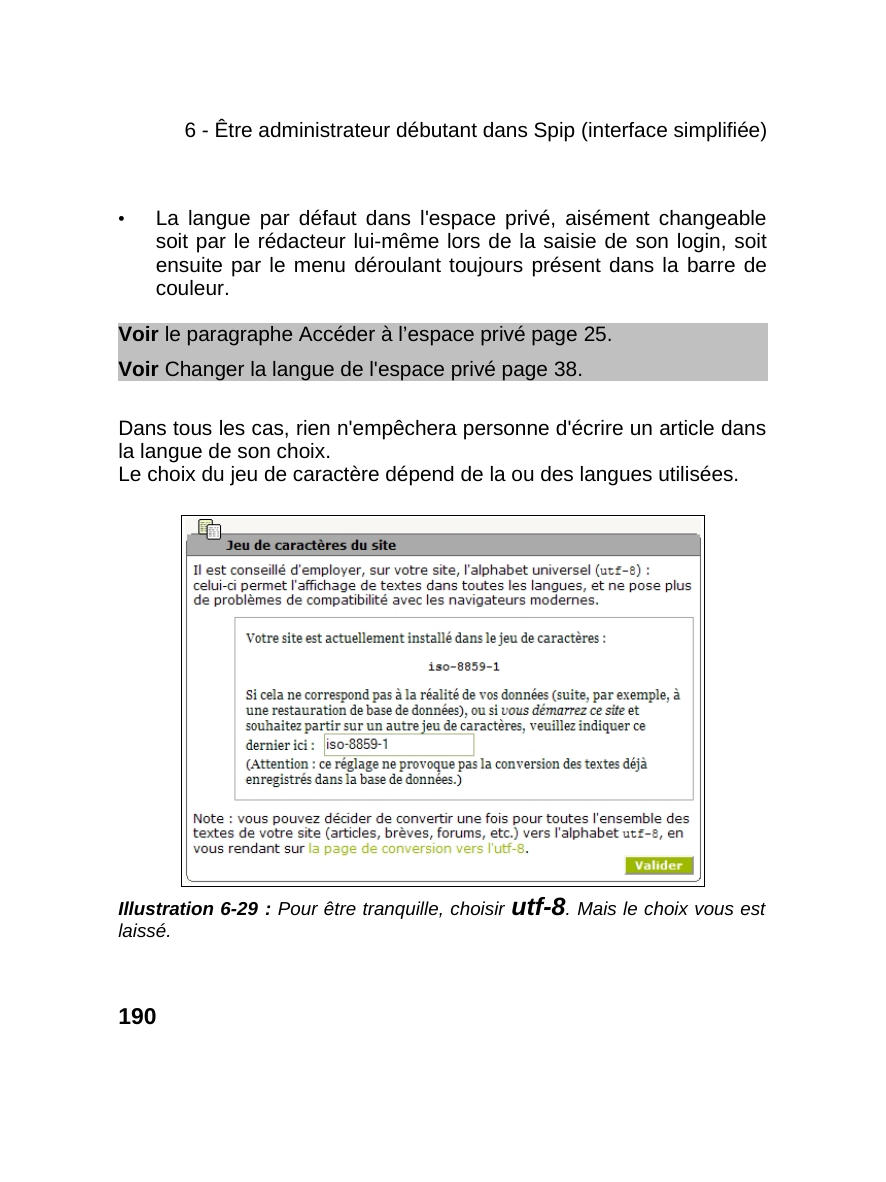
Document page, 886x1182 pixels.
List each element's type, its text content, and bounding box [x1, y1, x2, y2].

text Dans tous les cas, rien n'empêchera personne d'écrire un article dans la langue de son choix. [118, 416, 768, 462]
text [182, 516, 704, 886]
text Le choix du jeu de caractère dépend de la ou des langues utilisées. [118, 462, 768, 486]
list La langue par défaut dans l'espace privé, aisément changeable soit par le rédacteur lui-même lors de la saisie de son login, soit ensuite par le menu déroulant toujours présent dans la barre de couleur. [118, 207, 768, 299]
text Illustration 6-29 : Pour être tranquille, choisir utf-8. Mais le choix vous est laissé. [118, 883, 768, 942]
text Voir le paragraphe Accéder à l’espace privé page 25. [118, 323, 768, 346]
text Voir Changer la langue de l'espace privé page 38. [118, 358, 768, 381]
picture [185, 518, 701, 883]
